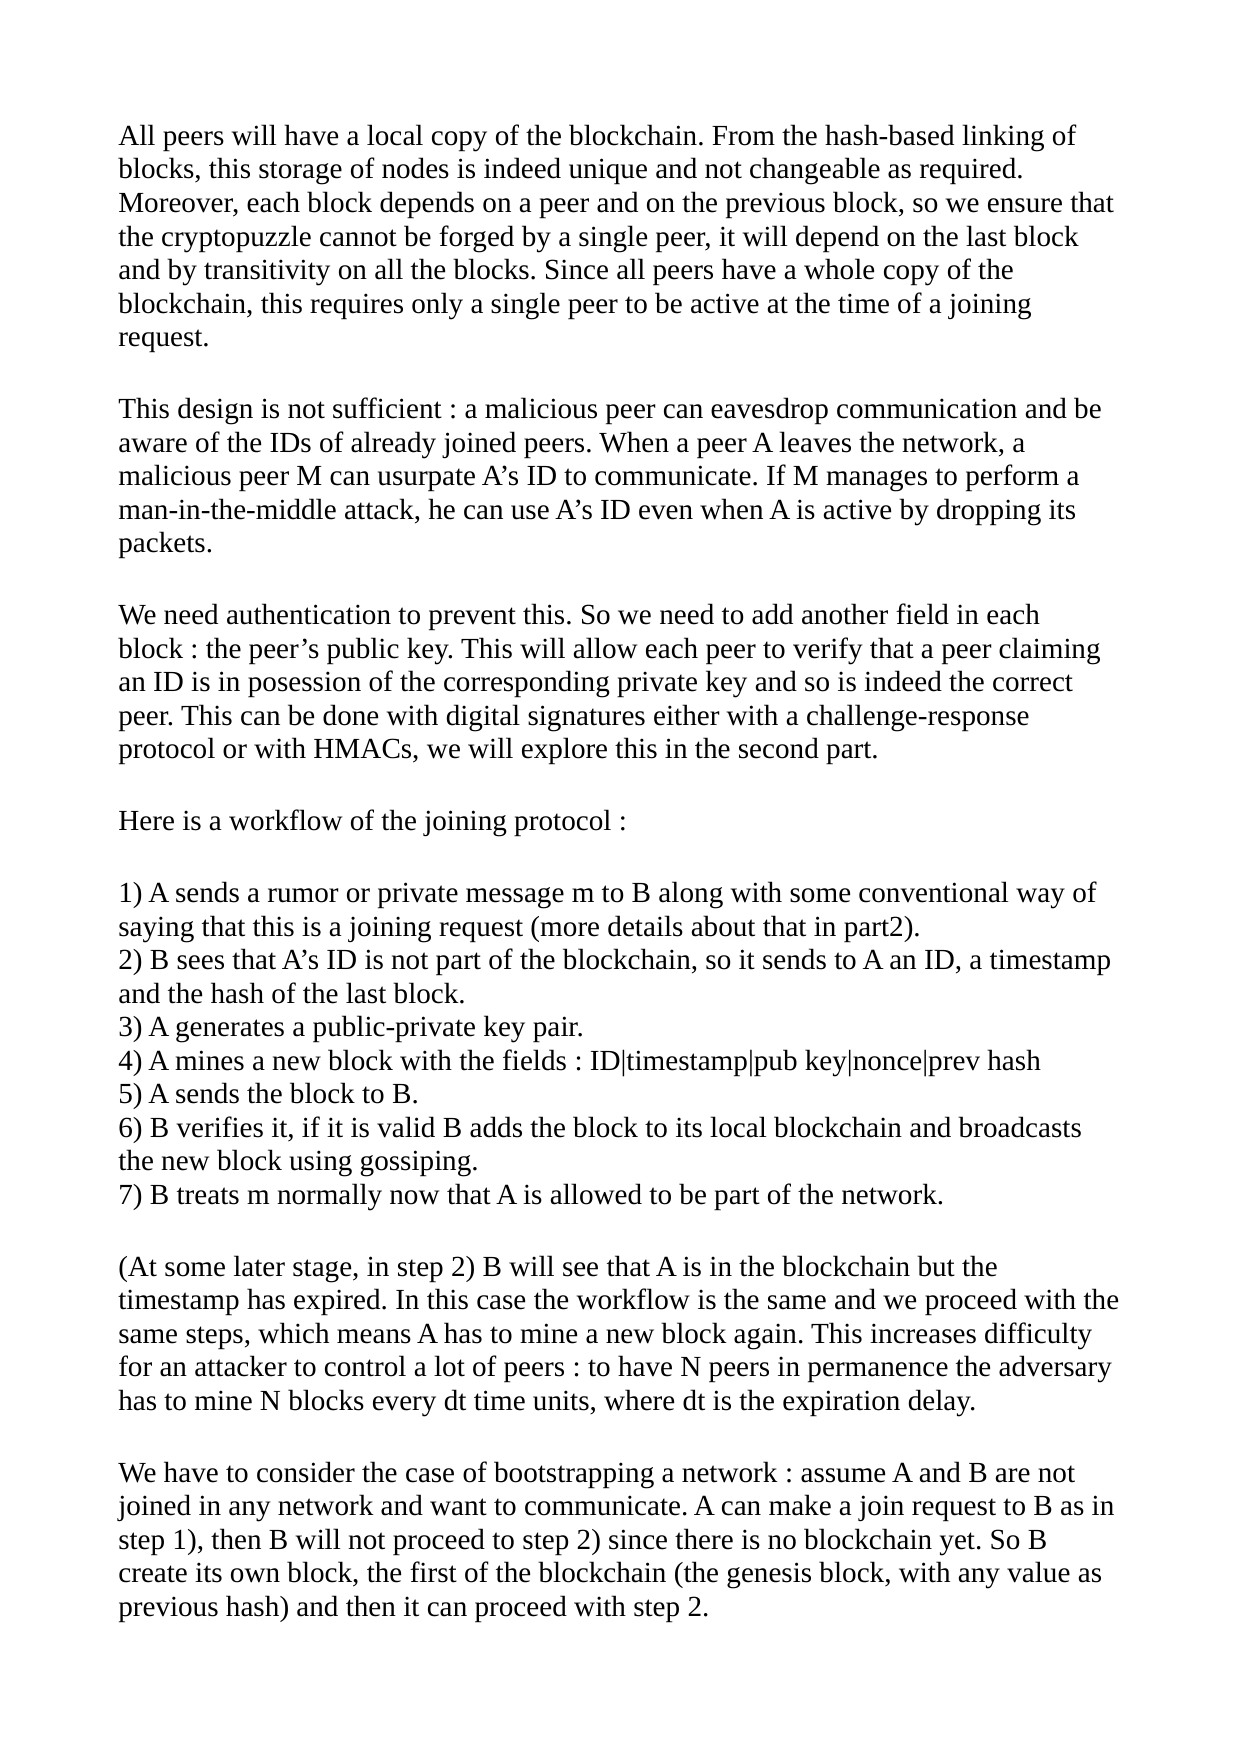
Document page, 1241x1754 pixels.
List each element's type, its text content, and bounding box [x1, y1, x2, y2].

text We need authentication to prevent this. So we need to add another field in each block : the peer’s public key. This will allow each peer to verify that a peer claiming an ID is in posession of the corresponding private key and so is indeed the correct peer. This can be done with digital signatures either with a challenge-response protocol or with HMACs, we will explore this in the second part. [118, 597, 1122, 765]
text 5) A sends the block to B. [118, 1076, 1122, 1110]
text 3) A generates a public-private key pair. [118, 1009, 1122, 1043]
text 7) B treats m normally now that A is allowed to be part of the network. [118, 1177, 1122, 1211]
text 2) B sees that A’s ID is not part of the blockchain, so it sends to A an ID, a timestamp and the hash of the last block. [118, 942, 1122, 1009]
text 1) A sends a rumor or private message m to B along with some conventional way of saying that this is a joining request (more details about that in part2). [118, 875, 1122, 942]
text (At some later stage, in step 2) B will see that A is in the blockchain but the timestamp has expired. In this case the workflow is the same and we proceed with the same steps, which means A has to mine a new block again. This increases difficulty for an attacker to control a lot of peers : to have N peers in permanence the adversary has to mine N blocks every dt time units, where dt is the expiration delay. [118, 1249, 1122, 1417]
text This design is not sufficient : a malicious peer can eavesdrop communication and be aware of the IDs of already joined peers. When a peer A leaves the network, a malicious peer M can usurpate A’s ID to communicate. If M manages to perform a man-in-the-middle attack, he can use A’s ID even when A is active by dropping its packets. [118, 391, 1122, 559]
text 6) B verifies it, if it is valid B adds the block to its local blockchain and broadcasts the new block using gossiping. [118, 1110, 1122, 1177]
text We have to consider the case of bootstrapping a network : assume A and B are not joined in any network and want to communicate. A can make a join request to B as in step 1), then B will not proceed to step 2) since there is no blockchain yet. So B create its own block, the first of the blockchain (the genesis block, with any value as previous hash) and then it can proceed with step 2. [118, 1455, 1122, 1623]
text 4) A mines a new block with the fields : ID|timestamp|pub key|nonce|prev hash [118, 1043, 1122, 1076]
text Here is a workflow of the joining protocol : [118, 803, 1122, 837]
text All peers will have a local copy of the blockchain. From the hash-based linking of blocks, this storage of nodes is indeed unique and not changeable as required. Moreover, each block depends on a peer and on the previous block, so we ensure that the cryptopuzzle cannot be forged by a single peer, it will depend on the last block and by transitivity on all the blocks. Since all peers have a whole copy of the blockchain, this requires only a single peer to be active at the time of a joining request. [118, 118, 1122, 353]
